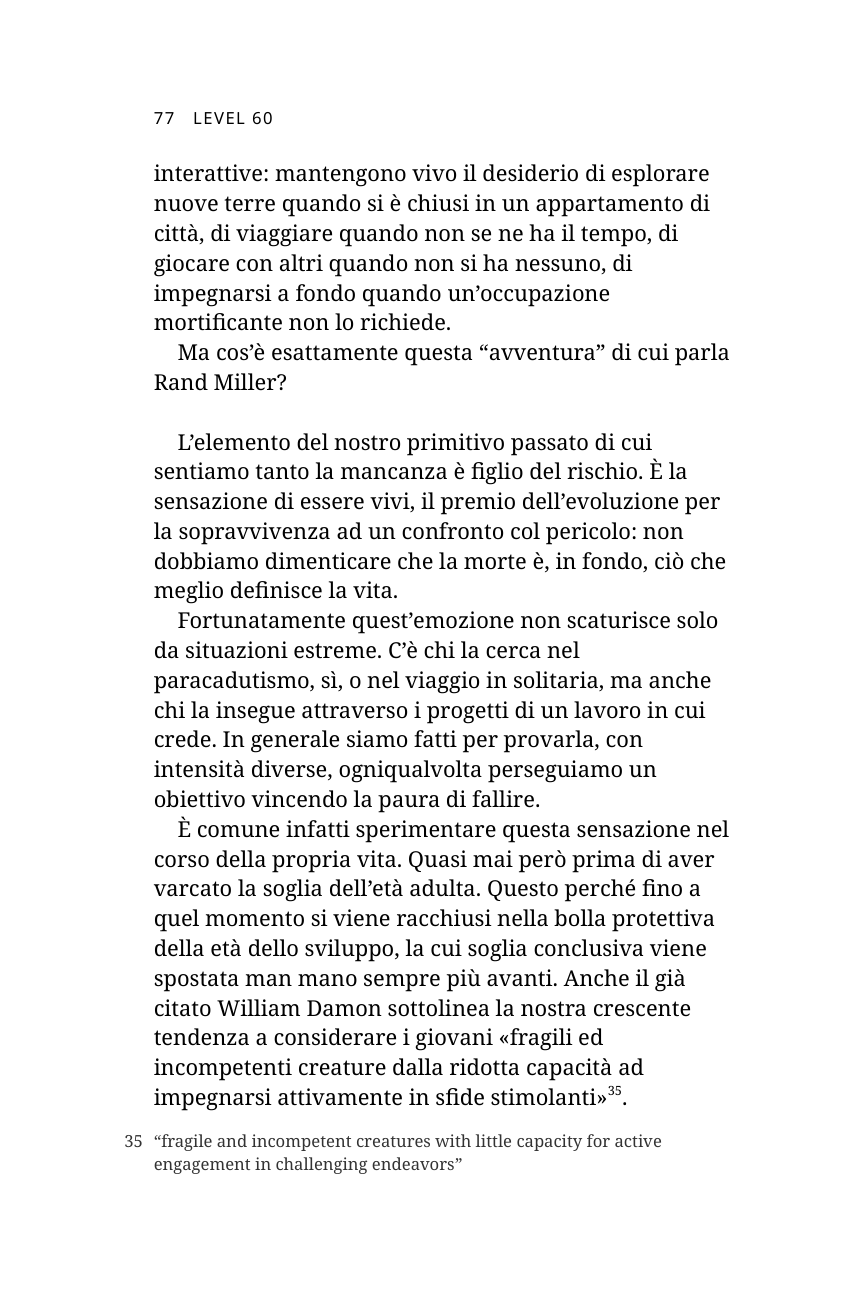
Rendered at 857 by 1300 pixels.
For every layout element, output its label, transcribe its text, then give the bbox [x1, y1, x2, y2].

text interattive: mantengono vivo il desiderio di esplorare nuove terre quando si è chiusi in un appartamento di città, di viaggiare quando non se ne ha il tempo, di giocare con altri quando non si ha nessuno, di impegnarsi a fondo quando un’occupazione mortificante non lo richiede. [153, 158, 732, 337]
text È comune infatti sperimentare questa sensazione nel corso della propria vita. Quasi mai però prima di aver varcato la soglia dell’età adulta. Questo perché fino a quel momento si viene racchiusi nella bolla protettiva della età dello sviluppo, la cui soglia conclusiva viene spostata man mano sempre più avanti. Anche il già citato William Damon sottolinea la nostra crescente tendenza a considerare i giovani «fragili ed incompetenti creature dalla ridotta capacità ad impegnarsi attivamente in sfide stimolanti». [153, 814, 732, 1112]
text L’elemento del nostro primitivo passato di cui sentiamo tanto la mancanza è figlio del rischio. È la sensazione di essere vivi, il premio dell’evoluzione per la sopravvivenza ad un confronto col pericolo: non dobbiamo dimenticare che la morte è, in fondo, ciò che meglio definisce la vita. [153, 427, 732, 605]
text “fragile and incompetent creatures with little capacity for active engagement in challenging endeavors” [124, 1130, 732, 1175]
text Fortunatamente quest’emozione non scaturisce solo da situazioni estreme. C’è chi la cerca nel paracadutismo, sì, o nel viaggio in solitaria, ma anche chi la insegue attraverso i progetti di un lavoro in cui crede. In generale siamo fatti per provarla, con intensità diverse, ogniqualvolta perseguiamo un obiettivo vincendo la paura di fallire. [153, 605, 732, 814]
text Ma cos’è esattamente questa “avventura” di cui parla Rand Miller? [153, 337, 732, 397]
